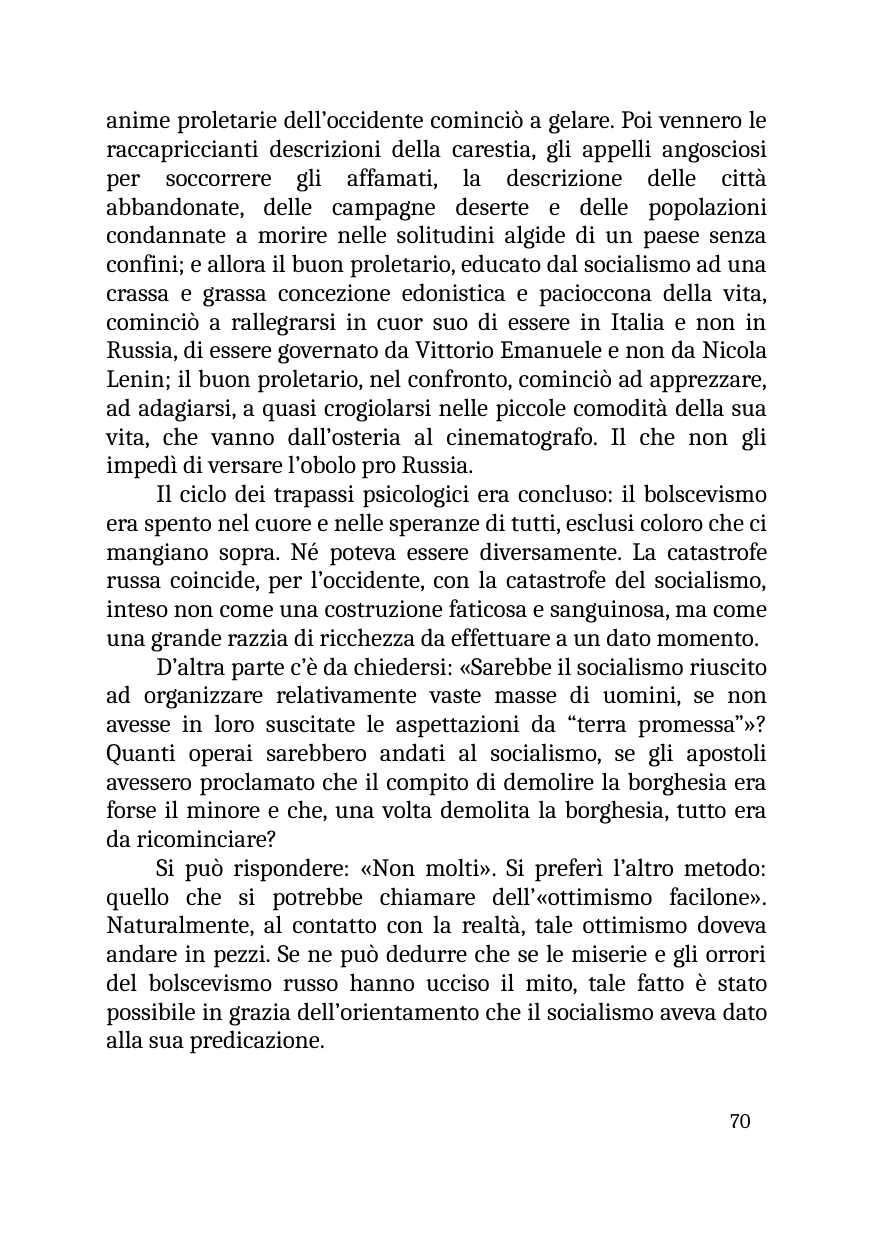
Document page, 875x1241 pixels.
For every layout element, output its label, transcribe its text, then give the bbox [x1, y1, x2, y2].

text Si può rispondere: «Non molti». Si preferì l’altro metodo: quello che si potrebbe chiamare dell’«ottimismo facilone». Naturalmente, al contatto con la realtà, tale ottimismo doveva andare in pezzi. Se ne può dedurre che se le miserie e gli orrori del bolscevismo russo hanno ucciso il mito, tale fatto è stato possibile in grazia dell’orientamento che il socialismo aveva dato alla sua predicazione. [106, 854, 768, 1055]
text anime proletarie dell’occidente cominciò a gelare. Poi vennero le raccapriccianti descrizioni della carestia, gli appelli angosciosi per soccorrere gli affamati, la descrizione delle città abbandonate, delle campagne deserte e delle popolazioni condannate a morire nelle solitudini algide di un paese senza confini; e allora il buon proletario, educato dal socialismo ad una crassa e grassa concezione edonistica e pacioccona della vita, cominciò a rallegrarsi in cuor suo di essere in Italia e non in Russia, di essere governato da Vittorio Emanuele e non da Nicola Lenin; il buon proletario, nel confronto, cominciò ad apprezzare, ad adagiarsi, a quasi crogiolarsi nelle piccole comodità della sua vita, che vanno dall’osteria al cinematografo. Il che non gli impedì di versare l’obolo pro Russia. [106, 106, 768, 480]
text D’altra parte c’è da chiedersi: «Sarebbe il socialismo riuscito ad organizzare relativamente vaste masse di uomini, se non avesse in loro suscitate le aspettazioni da “terra promessa”»? Quanti operai sarebbero andati al socialismo, se gli apostoli avessero proclamato che il compito di demolire la borghesia era forse il minore e che, una volta demolita la borghesia, tutto era da ricominciare? [106, 652, 768, 854]
text Il ciclo dei trapassi psicologici era concluso: il bolscevismo era spento nel cuore e nelle speranze di tutti, esclusi coloro che ci mangiano sopra. Né poteva essere diversamente. La catastrofe russa coincide, per l’occidente, con la catastrofe del socialismo, inteso non come una costruzione faticosa e sanguinosa, ma come una grande razzia di ricchezza da effettuare a un dato momento. [106, 480, 768, 652]
